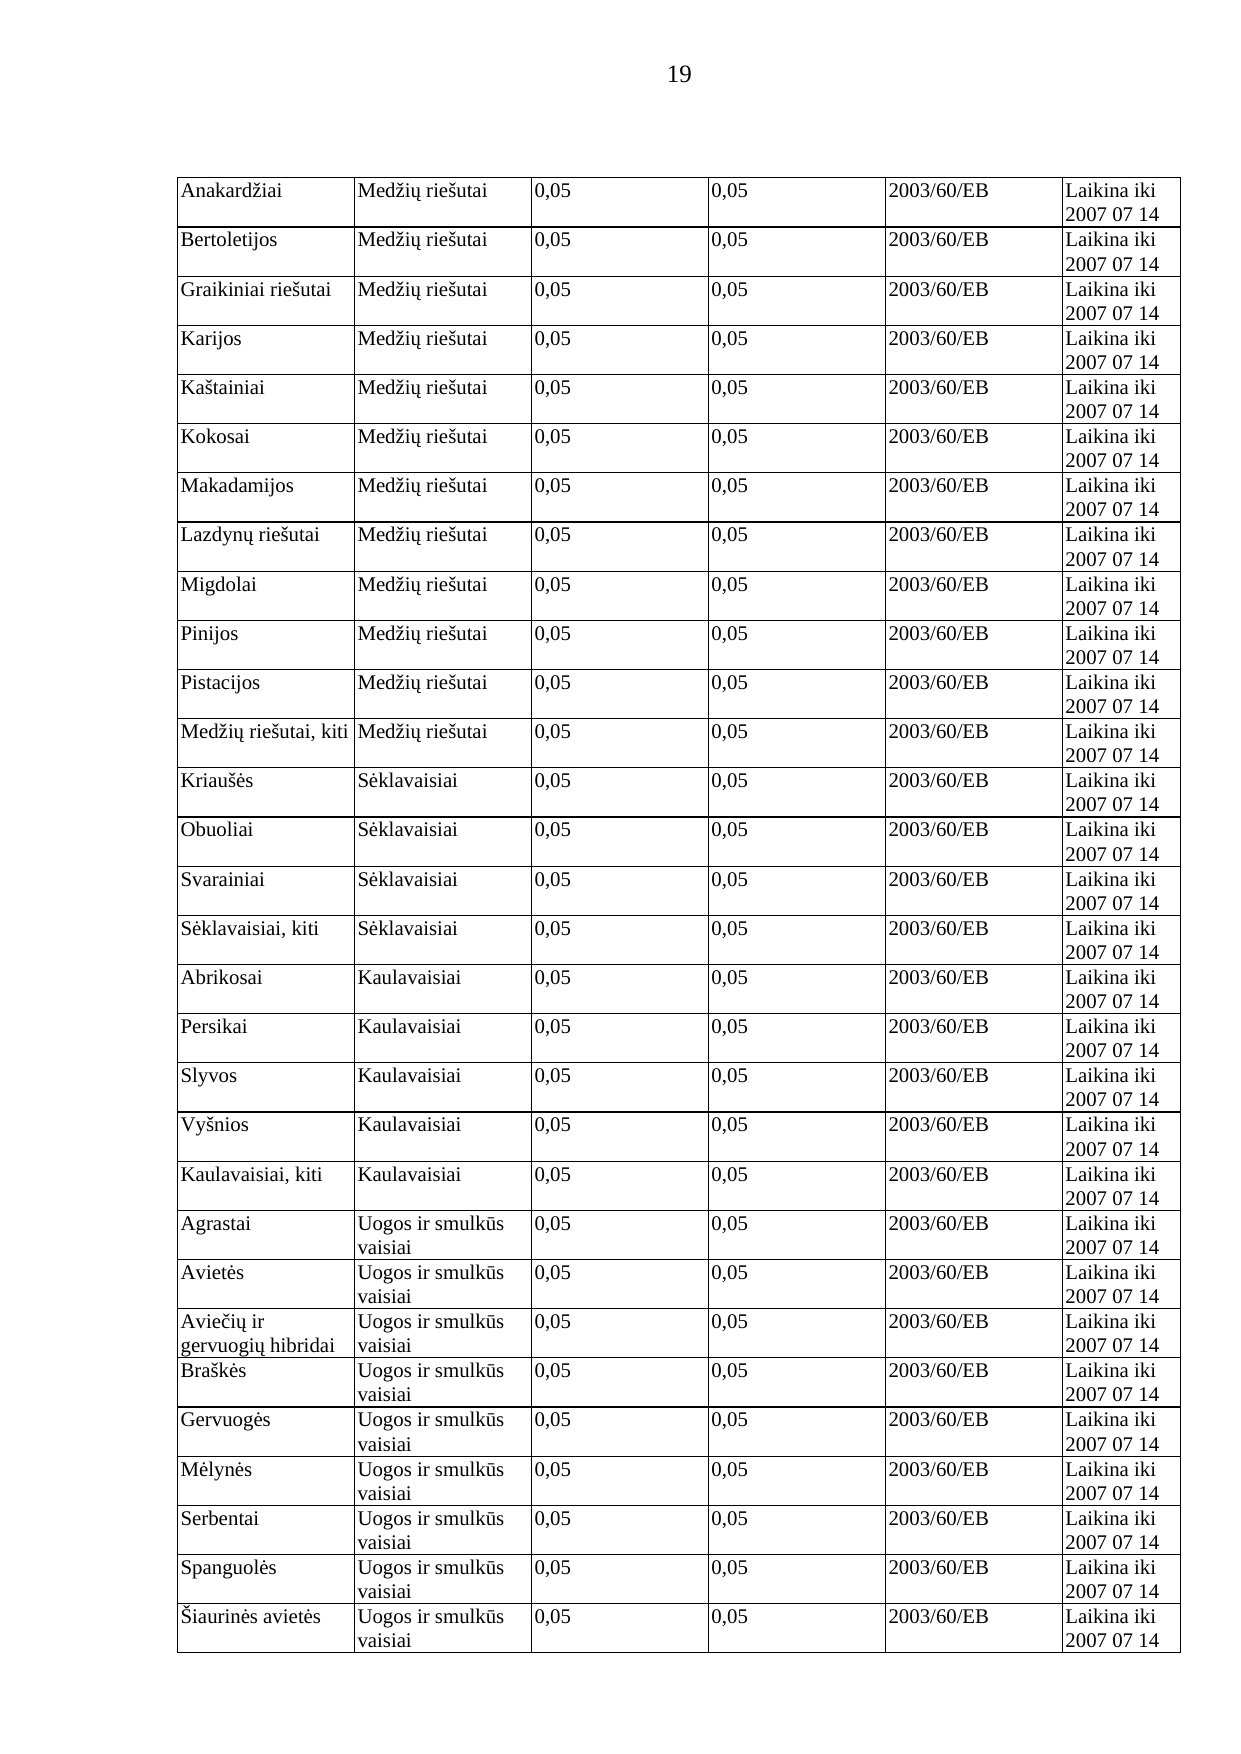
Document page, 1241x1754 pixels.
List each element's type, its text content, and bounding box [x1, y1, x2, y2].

table_cell 0,05 [532, 867, 708, 915]
table_cell 2003/60/EB [886, 375, 1062, 423]
table_cell Sėklavaisiai [355, 768, 531, 816]
table_cell Laikina iki 2007 07 14 [1063, 1260, 1180, 1308]
table_cell 2003/60/EB [886, 1063, 1062, 1111]
table_cell 2003/60/EB [886, 1211, 1062, 1259]
table_cell Migdolai [178, 572, 354, 620]
table_cell 0,05 [532, 1408, 708, 1456]
table_cell 0,05 [709, 1604, 885, 1652]
table_cell Uogos ir smulkūs vaisiai [355, 1211, 531, 1259]
table_cell 0,05 [709, 277, 885, 325]
table_cell Kaulavaisiai [355, 965, 531, 1013]
table_cell 2003/60/EB [886, 1604, 1062, 1652]
table_cell 0,05 [532, 424, 708, 472]
table_cell Laikina iki 2007 07 14 [1063, 1604, 1180, 1652]
table_cell 2003/60/EB [886, 768, 1062, 816]
table_cell Kaulavaisiai [355, 1113, 531, 1161]
table_cell Laikina iki 2007 07 14 [1063, 1063, 1180, 1111]
table_cell 2003/60/EB [886, 1358, 1062, 1406]
table_cell Medžių riešutai [355, 621, 531, 669]
table_cell Uogos ir smulkūs vaisiai [355, 1260, 531, 1308]
table_cell Uogos ir smulkūs vaisiai [355, 1358, 531, 1406]
table_cell Lazdynų riešutai [178, 523, 354, 571]
table_cell Uogos ir smulkūs vaisiai [355, 1309, 531, 1357]
table_cell Laikina iki 2007 07 14 [1063, 1555, 1180, 1603]
table_cell Persikai [178, 1014, 354, 1062]
table_cell 0,05 [532, 916, 708, 964]
table_cell 0,05 [709, 965, 885, 1013]
table_cell Medžių riešutai [355, 228, 531, 276]
table_cell 2003/60/EB [886, 1260, 1062, 1308]
table_cell Laikina iki 2007 07 14 [1063, 1309, 1180, 1357]
table_cell Laikina iki 2007 07 14 [1063, 916, 1180, 964]
table_cell 0,05 [709, 1457, 885, 1505]
table_cell 2003/60/EB [886, 1408, 1062, 1456]
table_cell Kokosai [178, 424, 354, 472]
table_cell 0,05 [709, 719, 885, 767]
table_cell Braškės [178, 1358, 354, 1406]
table_cell 2003/60/EB [886, 523, 1062, 571]
table_cell Sėklavaisiai [355, 916, 531, 964]
table_cell 2003/60/EB [886, 228, 1062, 276]
table_cell 0,05 [709, 424, 885, 472]
table_cell 0,05 [532, 1211, 708, 1259]
table_cell 2003/60/EB [886, 1309, 1062, 1357]
table_cell 0,05 [709, 1358, 885, 1406]
table_cell Laikina iki 2007 07 14 [1063, 670, 1180, 718]
table_cell Medžių riešutai [355, 473, 531, 521]
table_cell 0,05 [532, 1604, 708, 1652]
table_cell Medžių riešutai, kiti [178, 719, 354, 767]
table_cell Obuoliai [178, 818, 354, 866]
table_cell 0,05 [532, 965, 708, 1013]
table_cell 0,05 [709, 768, 885, 816]
table_cell 2003/60/EB [886, 965, 1062, 1013]
table_cell Medžių riešutai [355, 523, 531, 571]
table_cell Medžių riešutai [355, 178, 531, 226]
table_cell 0,05 [532, 719, 708, 767]
table_cell 2003/60/EB [886, 1014, 1062, 1062]
table_cell 0,05 [532, 768, 708, 816]
table_cell Laikina iki 2007 07 14 [1063, 1211, 1180, 1259]
table_cell Laikina iki 2007 07 14 [1063, 1457, 1180, 1505]
table_cell 0,05 [532, 1457, 708, 1505]
table_cell Medžių riešutai [355, 326, 531, 374]
table_cell Laikina iki 2007 07 14 [1063, 1162, 1180, 1210]
table_cell Laikina iki 2007 07 14 [1063, 1358, 1180, 1406]
table_cell Laikina iki 2007 07 14 [1063, 1408, 1180, 1456]
table_cell Vyšnios [178, 1113, 354, 1161]
table_cell 0,05 [532, 1113, 708, 1161]
table_cell Uogos ir smulkūs vaisiai [355, 1506, 531, 1554]
table_cell 0,05 [532, 375, 708, 423]
table_cell Avietės [178, 1260, 354, 1308]
table_cell 2003/60/EB [886, 719, 1062, 767]
table_cell Kaštainiai [178, 375, 354, 423]
table_cell Svarainiai [178, 867, 354, 915]
table_cell 0,05 [709, 572, 885, 620]
table_cell 0,05 [532, 473, 708, 521]
table_cell Gervuogės [178, 1408, 354, 1456]
table_cell 0,05 [709, 375, 885, 423]
table_cell 0,05 [709, 1211, 885, 1259]
table_cell 0,05 [532, 1358, 708, 1406]
table_cell Serbentai [178, 1506, 354, 1554]
table_cell 2003/60/EB [886, 572, 1062, 620]
table_cell Makadamijos [178, 473, 354, 521]
table_cell Kaulavaisiai [355, 1014, 531, 1062]
table_cell 2003/60/EB [886, 178, 1062, 226]
table_cell Uogos ir smulkūs vaisiai [355, 1457, 531, 1505]
table_cell 0,05 [532, 621, 708, 669]
table_cell 0,05 [709, 1555, 885, 1603]
table_cell 0,05 [709, 621, 885, 669]
table_cell Laikina iki 2007 07 14 [1063, 768, 1180, 816]
table_cell 0,05 [709, 1309, 885, 1357]
table_cell Laikina iki 2007 07 14 [1063, 867, 1180, 915]
table_cell 2003/60/EB [886, 1555, 1062, 1603]
table_cell 0,05 [532, 818, 708, 866]
table_cell Medžių riešutai [355, 719, 531, 767]
table_cell 0,05 [532, 178, 708, 226]
table_cell 2003/60/EB [886, 277, 1062, 325]
table_cell 0,05 [709, 1506, 885, 1554]
table_cell 0,05 [709, 1113, 885, 1161]
table_cell Mėlynės [178, 1457, 354, 1505]
table_cell Medžių riešutai [355, 572, 531, 620]
table_cell 2003/60/EB [886, 1457, 1062, 1505]
table_cell 0,05 [532, 572, 708, 620]
table_cell 0,05 [709, 1408, 885, 1456]
table_cell Sėklavaisiai, kiti [178, 916, 354, 964]
table_cell Laikina iki 2007 07 14 [1063, 1113, 1180, 1161]
table_cell Laikina iki 2007 07 14 [1063, 818, 1180, 866]
table_cell Kriaušės [178, 768, 354, 816]
table_cell Medžių riešutai [355, 670, 531, 718]
table_cell Medžių riešutai [355, 277, 531, 325]
table_cell Laikina iki 2007 07 14 [1063, 277, 1180, 325]
table_cell 2003/60/EB [886, 670, 1062, 718]
table_cell 2003/60/EB [886, 1113, 1062, 1161]
table_cell 2003/60/EB [886, 621, 1062, 669]
table_cell Laikina iki 2007 07 14 [1063, 473, 1180, 521]
table_cell Pinijos [178, 621, 354, 669]
table_cell Medžių riešutai [355, 375, 531, 423]
table_cell Kaulavaisiai [355, 1162, 531, 1210]
table_cell Abrikosai [178, 965, 354, 1013]
table_cell Bertoletijos [178, 228, 354, 276]
table_cell Kaulavaisiai [355, 1063, 531, 1111]
table_cell Laikina iki 2007 07 14 [1063, 719, 1180, 767]
table_cell Slyvos [178, 1063, 354, 1111]
table_cell 0,05 [709, 1260, 885, 1308]
table_cell 2003/60/EB [886, 867, 1062, 915]
table_cell 0,05 [532, 1309, 708, 1357]
table_cell Uogos ir smulkūs vaisiai [355, 1555, 531, 1603]
table_cell 0,05 [709, 523, 885, 571]
table_cell 0,05 [532, 326, 708, 374]
table_cell Laikina iki 2007 07 14 [1063, 326, 1180, 374]
table_cell 2003/60/EB [886, 473, 1062, 521]
table_cell 0,05 [709, 867, 885, 915]
table_cell 0,05 [709, 818, 885, 866]
table_cell Aviečių ir gervuogių hibridai [178, 1309, 354, 1357]
table_cell 0,05 [532, 523, 708, 571]
table_cell 0,05 [709, 1063, 885, 1111]
table_cell Laikina iki 2007 07 14 [1063, 572, 1180, 620]
table_cell Laikina iki 2007 07 14 [1063, 375, 1180, 423]
table_cell 2003/60/EB [886, 326, 1062, 374]
table_cell 0,05 [532, 1555, 708, 1603]
table_cell 2003/60/EB [886, 916, 1062, 964]
table_cell Laikina iki 2007 07 14 [1063, 178, 1180, 226]
table_cell 0,05 [532, 1014, 708, 1062]
table_cell 0,05 [709, 916, 885, 964]
table_cell Laikina iki 2007 07 14 [1063, 523, 1180, 571]
table_cell 0,05 [709, 1014, 885, 1062]
table_cell Karijos [178, 326, 354, 374]
table_cell 0,05 [709, 228, 885, 276]
table_cell Laikina iki 2007 07 14 [1063, 424, 1180, 472]
table_cell Laikina iki 2007 07 14 [1063, 228, 1180, 276]
table_cell Laikina iki 2007 07 14 [1063, 965, 1180, 1013]
table_cell 2003/60/EB [886, 1162, 1062, 1210]
table_cell Pistacijos [178, 670, 354, 718]
table_cell Graikiniai riešutai [178, 277, 354, 325]
table_cell 0,05 [532, 1162, 708, 1210]
table_cell Šiaurinės avietės [178, 1604, 354, 1652]
table_cell 2003/60/EB [886, 818, 1062, 866]
table_cell 0,05 [532, 277, 708, 325]
table_cell Laikina iki 2007 07 14 [1063, 1506, 1180, 1554]
table_cell Kaulavaisiai, kiti [178, 1162, 354, 1210]
table_cell 0,05 [709, 178, 885, 226]
table_cell 0,05 [709, 473, 885, 521]
table_cell 2003/60/EB [886, 1506, 1062, 1554]
table_cell Laikina iki 2007 07 14 [1063, 1014, 1180, 1062]
table_cell 2003/60/EB [886, 424, 1062, 472]
table_cell 0,05 [709, 1162, 885, 1210]
table_cell 0,05 [532, 1506, 708, 1554]
table_cell 0,05 [709, 670, 885, 718]
table_cell Sėklavaisiai [355, 818, 531, 866]
table_cell Anakardžiai [178, 178, 354, 226]
table_cell Laikina iki 2007 07 14 [1063, 621, 1180, 669]
table_cell 0,05 [532, 670, 708, 718]
table_cell Uogos ir smulkūs vaisiai [355, 1604, 531, 1652]
table_cell 0,05 [709, 326, 885, 374]
table_cell Sėklavaisiai [355, 867, 531, 915]
table_cell Medžių riešutai [355, 424, 531, 472]
table_cell Agrastai [178, 1211, 354, 1259]
table_cell 0,05 [532, 228, 708, 276]
table_cell Uogos ir smulkūs vaisiai [355, 1408, 531, 1456]
table_cell 0,05 [532, 1063, 708, 1111]
table_cell Spanguolės [178, 1555, 354, 1603]
table_cell 0,05 [532, 1260, 708, 1308]
